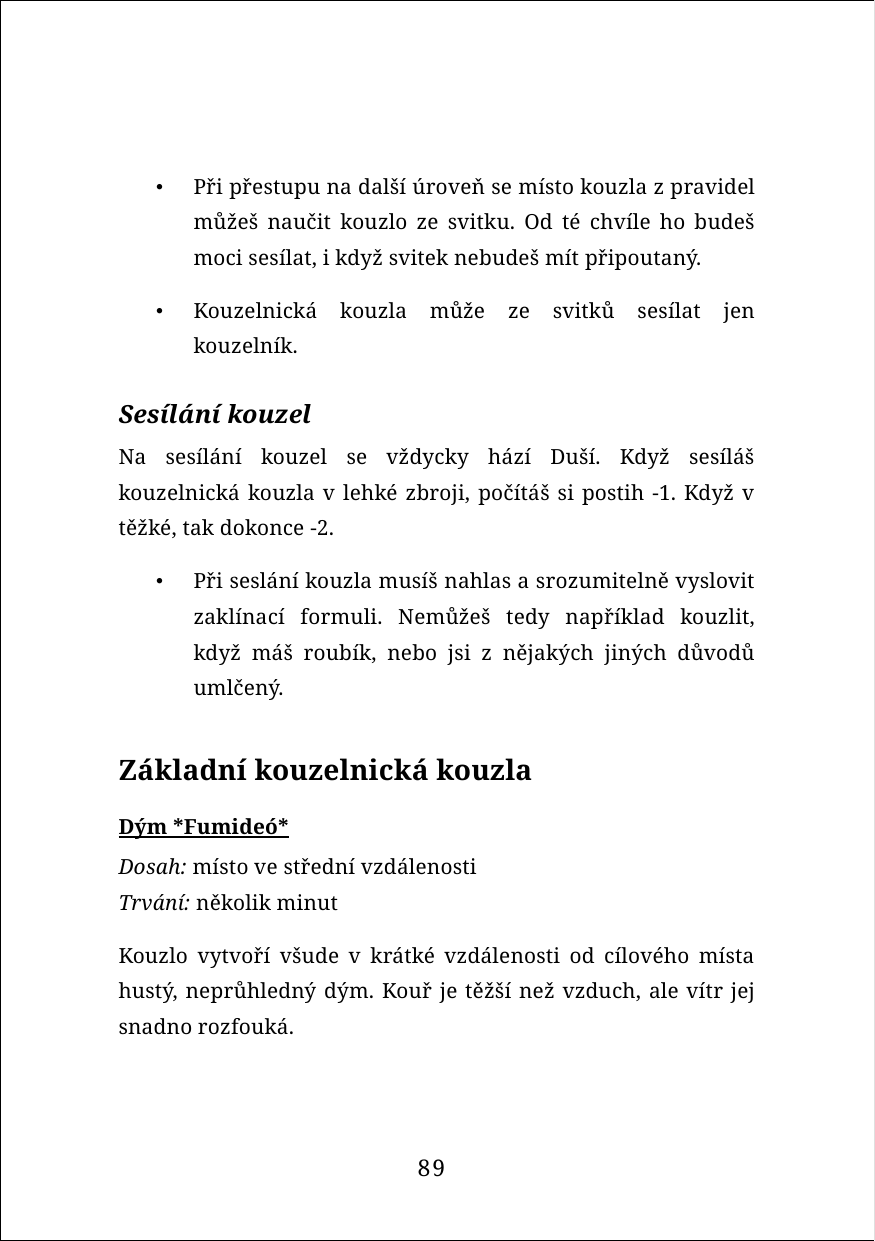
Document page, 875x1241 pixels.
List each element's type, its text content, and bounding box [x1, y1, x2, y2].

subtitle Základní kouzelnická kouzla [118, 750, 756, 788]
text Dosah: místo ve střední vzdálenosti Trvání: několik minut [118, 852, 756, 916]
text Na sesílání kouzel se vždycky hází Duší. Když sesíláš kouzelnická kouzla v lehké zbroji, počítáš si postih -1. Když v těžké, tak dokonce -2. [118, 442, 756, 542]
subtitle Dým *Fumideó* [118, 812, 756, 841]
subtitle Sesílání kouzel [118, 397, 756, 431]
list Kouzelnická kouzla může ze svitků sesílat jen kouzelník. [156, 296, 756, 360]
text Kouzlo vytvoří všude v krátké vzdálenosti od cílového místa hustý, neprůhledný dým. Kouř je těžší než vzduch, ale vítr jej snadno rozfouká. [118, 941, 756, 1041]
list Při seslání kouzla musíš nahlas a srozumitelně vyslovit zaklínací formuli. Nemůžeš tedy například kouzlit, když máš roubík, nebo jsi z nějakých jiných důvodů umlčený. [156, 567, 756, 702]
list Při přestupu na další úroveň se místo kouzla z pravidel můžeš naučit kouzlo ze svitku. Od té chvíle ho budeš moci sesílat, i když svitek nebudeš mít připoutaný. [156, 172, 756, 271]
